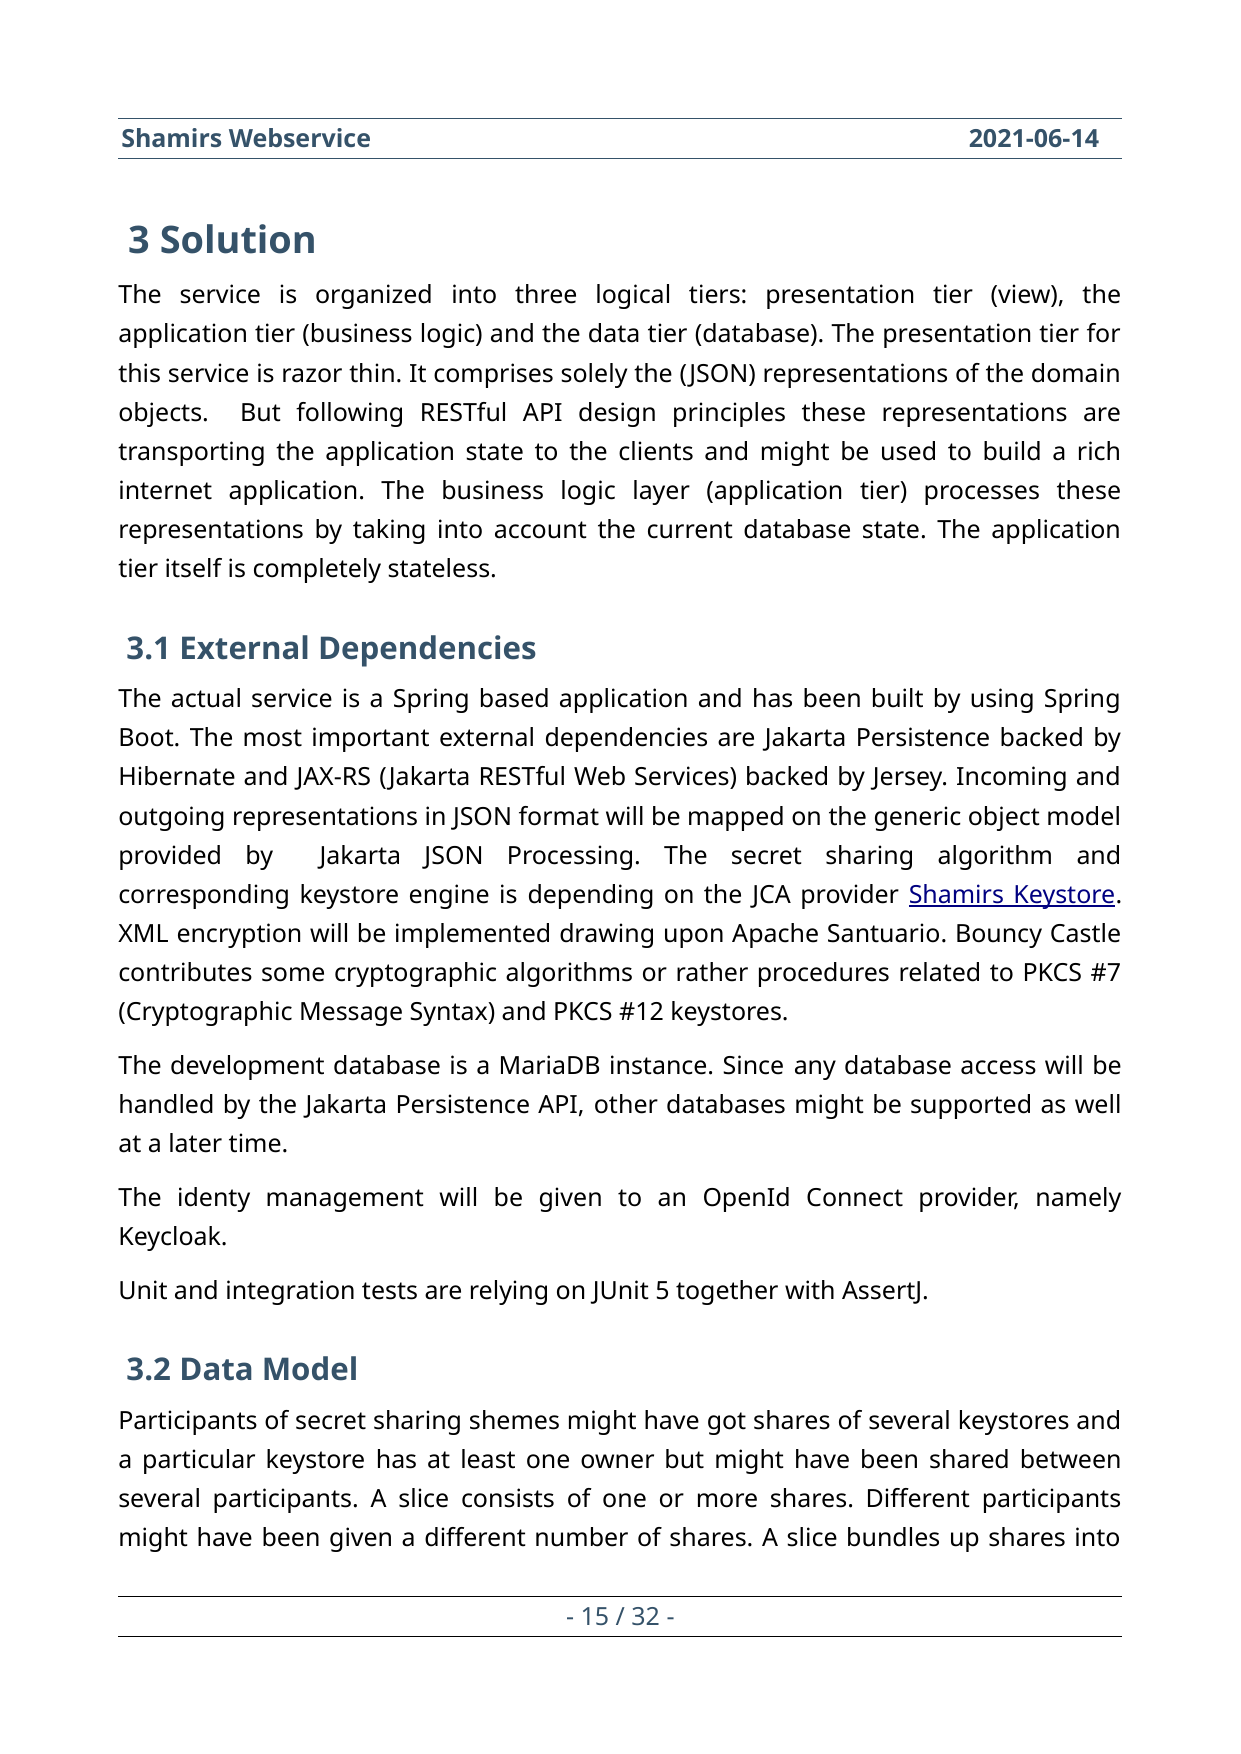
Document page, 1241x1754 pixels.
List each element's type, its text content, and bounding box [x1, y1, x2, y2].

subtitle External Dependencies [118, 626, 1122, 668]
text The service is organized into three logical tiers: presentation tier (view), the application tier (business logic) and the data tier (database). The presentation tier for this service is razor thin. It comprises solely the (JSON) representations of the domain objects. But following RESTful API design principles these representations are transporting the application state to the clients and might be used to build a rich internet application. The business logic layer (application tier) processes these representations by taking into account the current database state. The application tier itself is completely stateless. [118, 277, 1122, 585]
text The identy management will be given to an OpenId Connect provider, namely Keycloak. [118, 1180, 1122, 1253]
subtitle Data Model [118, 1347, 1122, 1390]
subtitle Solution [118, 213, 1122, 264]
text Participants of secret sharing shemes might have got shares of several keystores and a particular keystore has at least one owner but might have been shared between several participants. A slice consists of one or more shares. Different participants might have been given a different number of shares. A slice bundles up shares into [118, 1402, 1122, 1554]
text The development database is a MariaDB instance. Since any database access will be handled by the Jakarta Persistence API, other databases might be supported as well at a later time. [118, 1048, 1122, 1160]
text The actual service is a Spring based application and has been built by using Spring Boot. The most important external dependencies are Jakarta Persistence backed by Hibernate and JAX-RS (Jakarta RESTful Web Services) backed by Jersey. Incoming and outgoing representations in JSON format will be mapped on the generic object model provided by Jakarta JSON Processing. The secret sharing algorithm and corresponding keystore engine is depending on the JCA provider Shamirs Keystore. XML encryption will be implemented drawing upon Apache Santuario. Bouncy Castle contributes some cryptographic algorithms or rather procedures related to PKCS #7 (Cryptographic Message Syntax) and PKCS #12 keystores. [118, 681, 1122, 1028]
text Unit and integration tests are relying on JUnit 5 together with AssertJ. [118, 1273, 1122, 1307]
